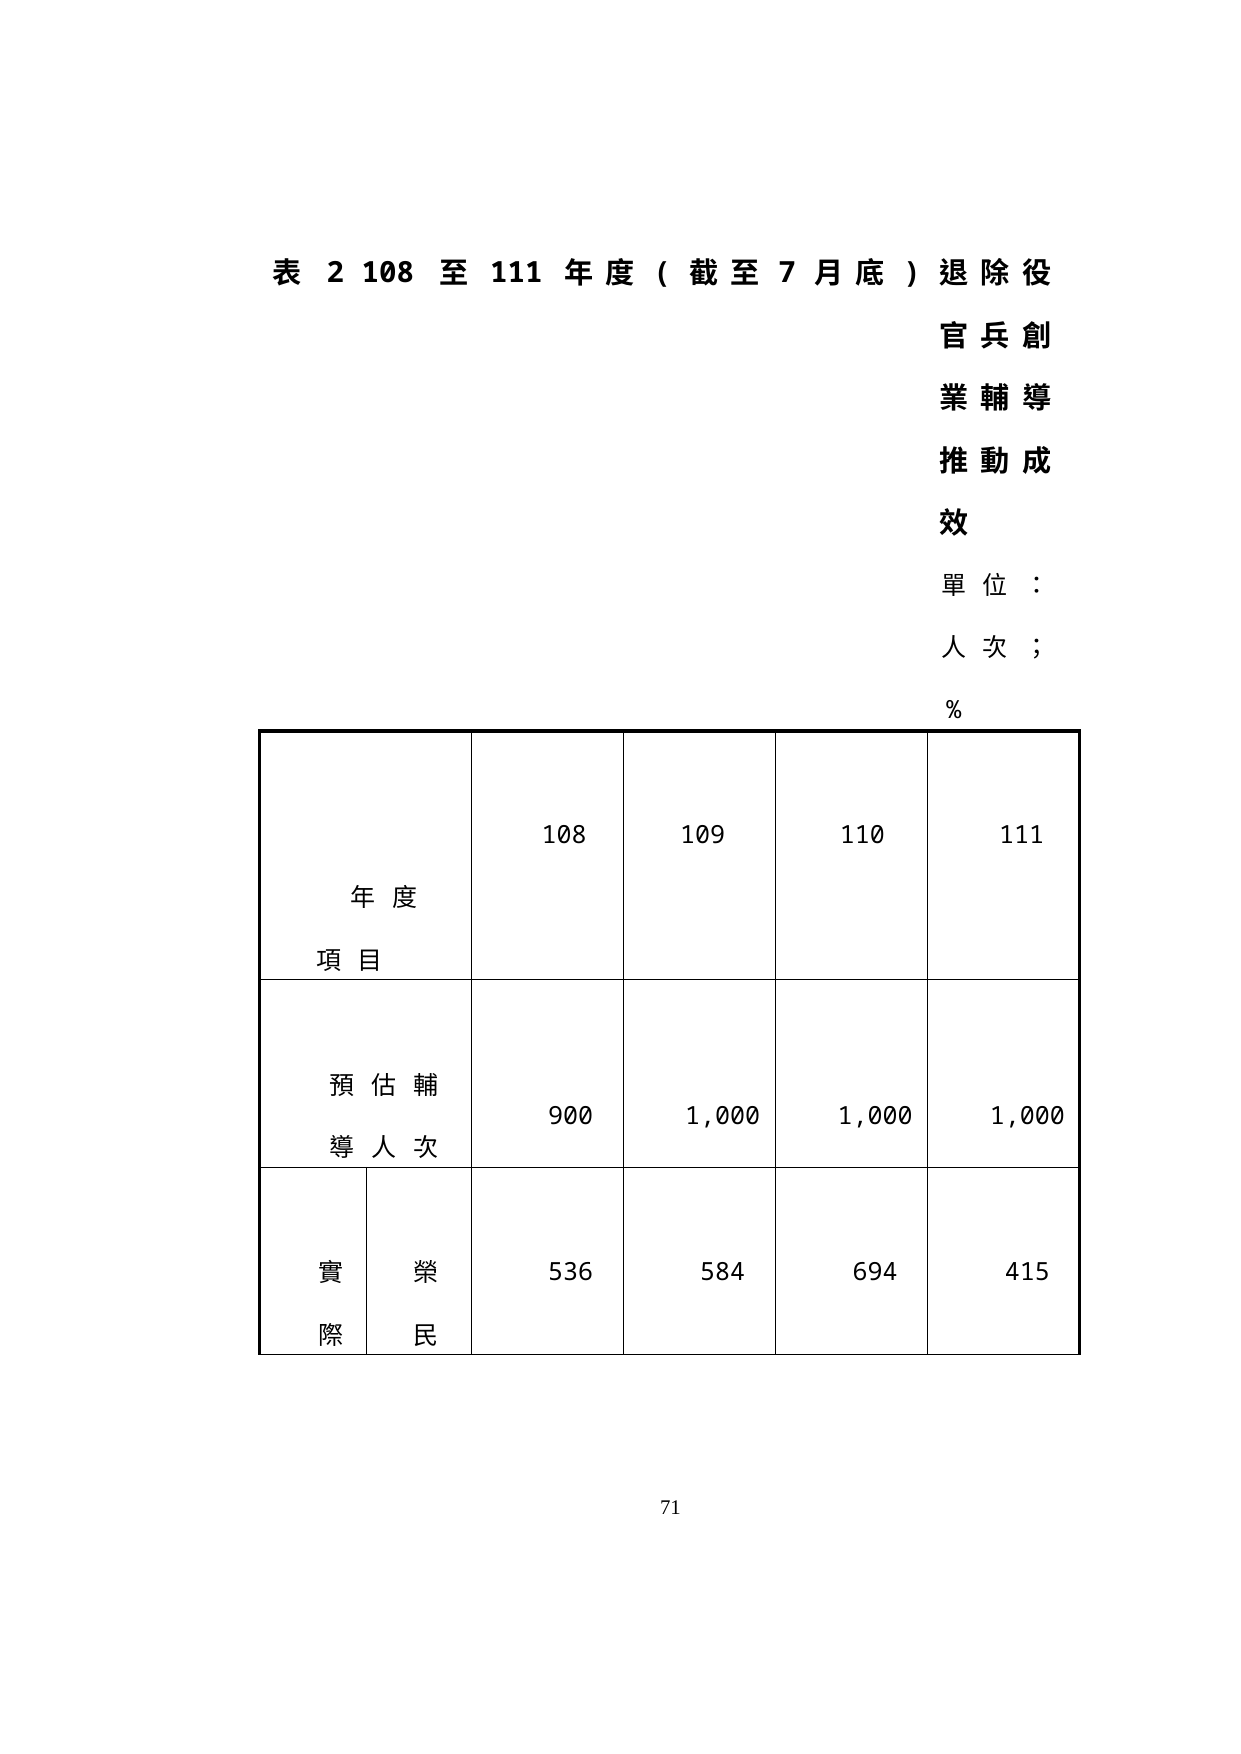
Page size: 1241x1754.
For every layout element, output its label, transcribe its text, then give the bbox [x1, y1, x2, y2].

table_cell 584 [624, 1168, 775, 1354]
table_cell 694 [776, 1168, 927, 1354]
table_header 109 [624, 733, 775, 979]
table_cell 榮民 [367, 1168, 471, 1354]
table_cell 415 [928, 1168, 1078, 1354]
table_cell 實際 [261, 1168, 366, 1354]
table_cell 1,000 [928, 980, 1078, 1167]
table_cell 預估輔導人次 [261, 980, 471, 1167]
table_header 110 [776, 733, 927, 979]
table_cell 536 [472, 1168, 623, 1354]
table_header 111 [928, 733, 1078, 979]
text 表2 108至111年度(截至7月底)退除役官兵創業輔導推動成效 單位：人次；% [247, 229, 1058, 729]
table_header 108 [472, 733, 623, 979]
table_header 年度 項目 [261, 733, 471, 979]
table_cell 900 [472, 980, 623, 1167]
table_cell 1,000 [624, 980, 775, 1167]
table_cell 1,000 [776, 980, 927, 1167]
